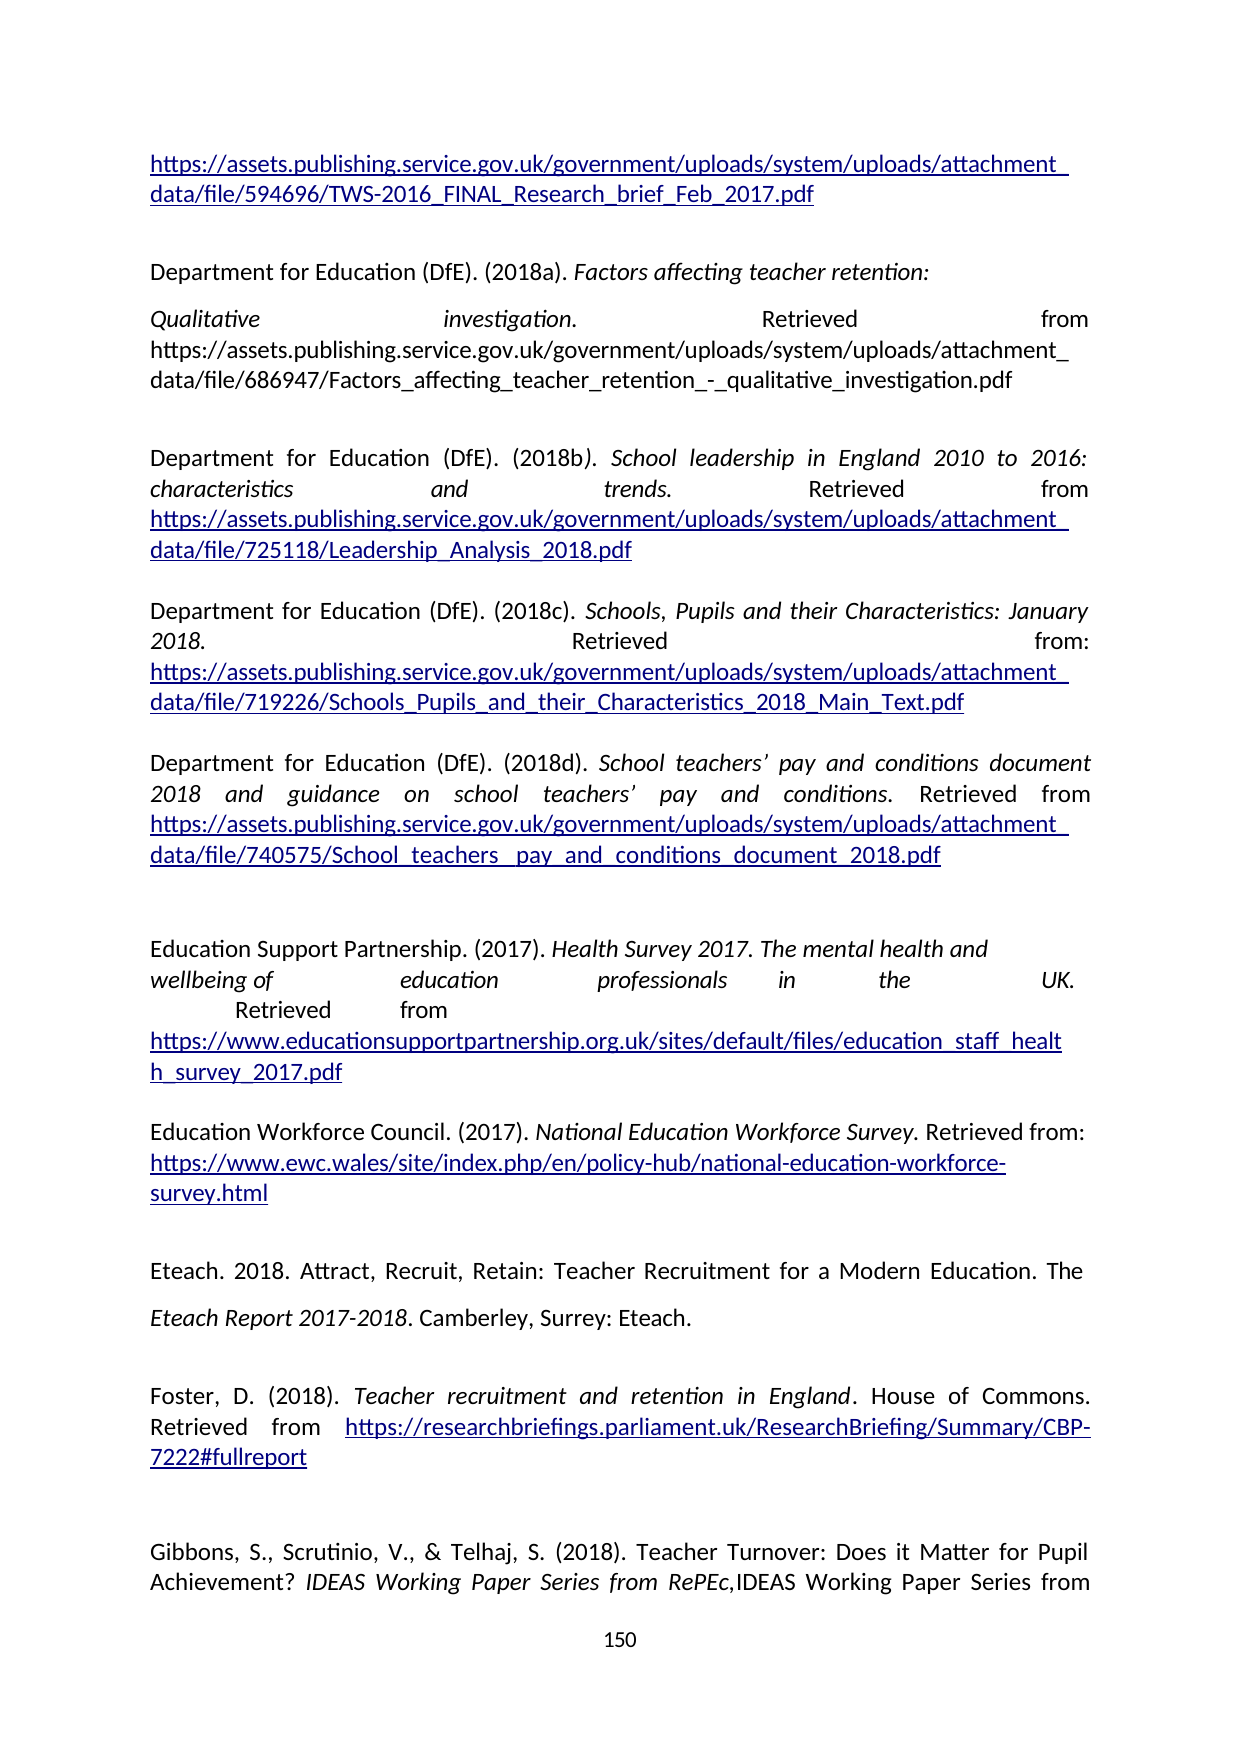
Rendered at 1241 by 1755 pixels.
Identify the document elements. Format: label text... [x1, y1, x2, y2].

text Department for Education (DfE). (2018c). Schools, Pupils and their Characteristics: January 2018. Retrieved from: https://assets.publishing.service.gov.uk/government/uploads/system/uploads/attachment_ data/file/719226/Schools_Pupils_and_their_Characteristics_2018_Main_Text.pdf [150, 595, 1091, 717]
text Eteach. 2018. Attract, Recruit, Retain: Teacher Recruitment for a Modern Education. The [150, 1255, 1103, 1286]
text Gibbons, S., Scrutinio, V., & Telhaj, S. (2018). Teacher Turnover: Does it Matter for Pupil Achievement? IDEAS Working Paper Series from RePEc,IDEAS Working Paper Series from [150, 1536, 1091, 1597]
text Department for Education (DfE). (2018d). School teachers’ pay and conditions document 2018 and guidance on school teachers’ pay and conditions. Retrieved from https://assets.publishing.service.gov.uk/government/uploads/system/uploads/attachment_ data/file/740575/School_teachers pay_and_conditions_document_2018.pdf [150, 747, 1091, 869]
text https://assets.publishing.service.gov.uk/government/uploads/system/uploads/attachment_ data/file/594696/TWS-2016_FINAL_Research_brief_Feb_2017.pdf [150, 148, 1088, 209]
text Eteach Report 2017-2018. Camberley, Surrey: Eteach. [150, 1302, 1103, 1333]
text Education Workforce Council. (2017). National Education Workforce Survey. Retrieved from: https://www.ewc.wales/site/index.php/en/policy-hub/national-education-workforce- survey.html [150, 1117, 1091, 1208]
text Department for Education (DfE). (2018a). Factors affecting teacher retention: [150, 256, 1103, 287]
text Foster, D. (2018). Teacher recruitment and retention in England. House of Commons. Retrieved from https://researchbriefings.parliament.uk/ResearchBriefing/Summary/CBP- 7222#fullreport [150, 1380, 1091, 1472]
text Education Support Partnership. (2017). Health Survey 2017. The mental health and wellbeing of education professionals in the UK. Retrieved from https://www.educationsupportpartnership.org.uk/sites/default/files/education_staff_healt h_survey_2017.pdf [150, 933, 1091, 1086]
text Department for Education (DfE). (2018b). School leadership in England 2010 to 2016: characteristics and trends. Retrieved from https://assets.publishing.service.gov.uk/government/uploads/system/uploads/attachment_ data/file/725118/Leadership_Analysis_2018.pdf [150, 442, 1091, 564]
text Qualitative investigation. Retrieved from https://assets.publishing.service.gov.uk/government/uploads/system/uploads/attachment_ data/file/686947/Factors_affecting_teacher_retention_-_qualitative_investigation.pdf [150, 303, 1091, 395]
